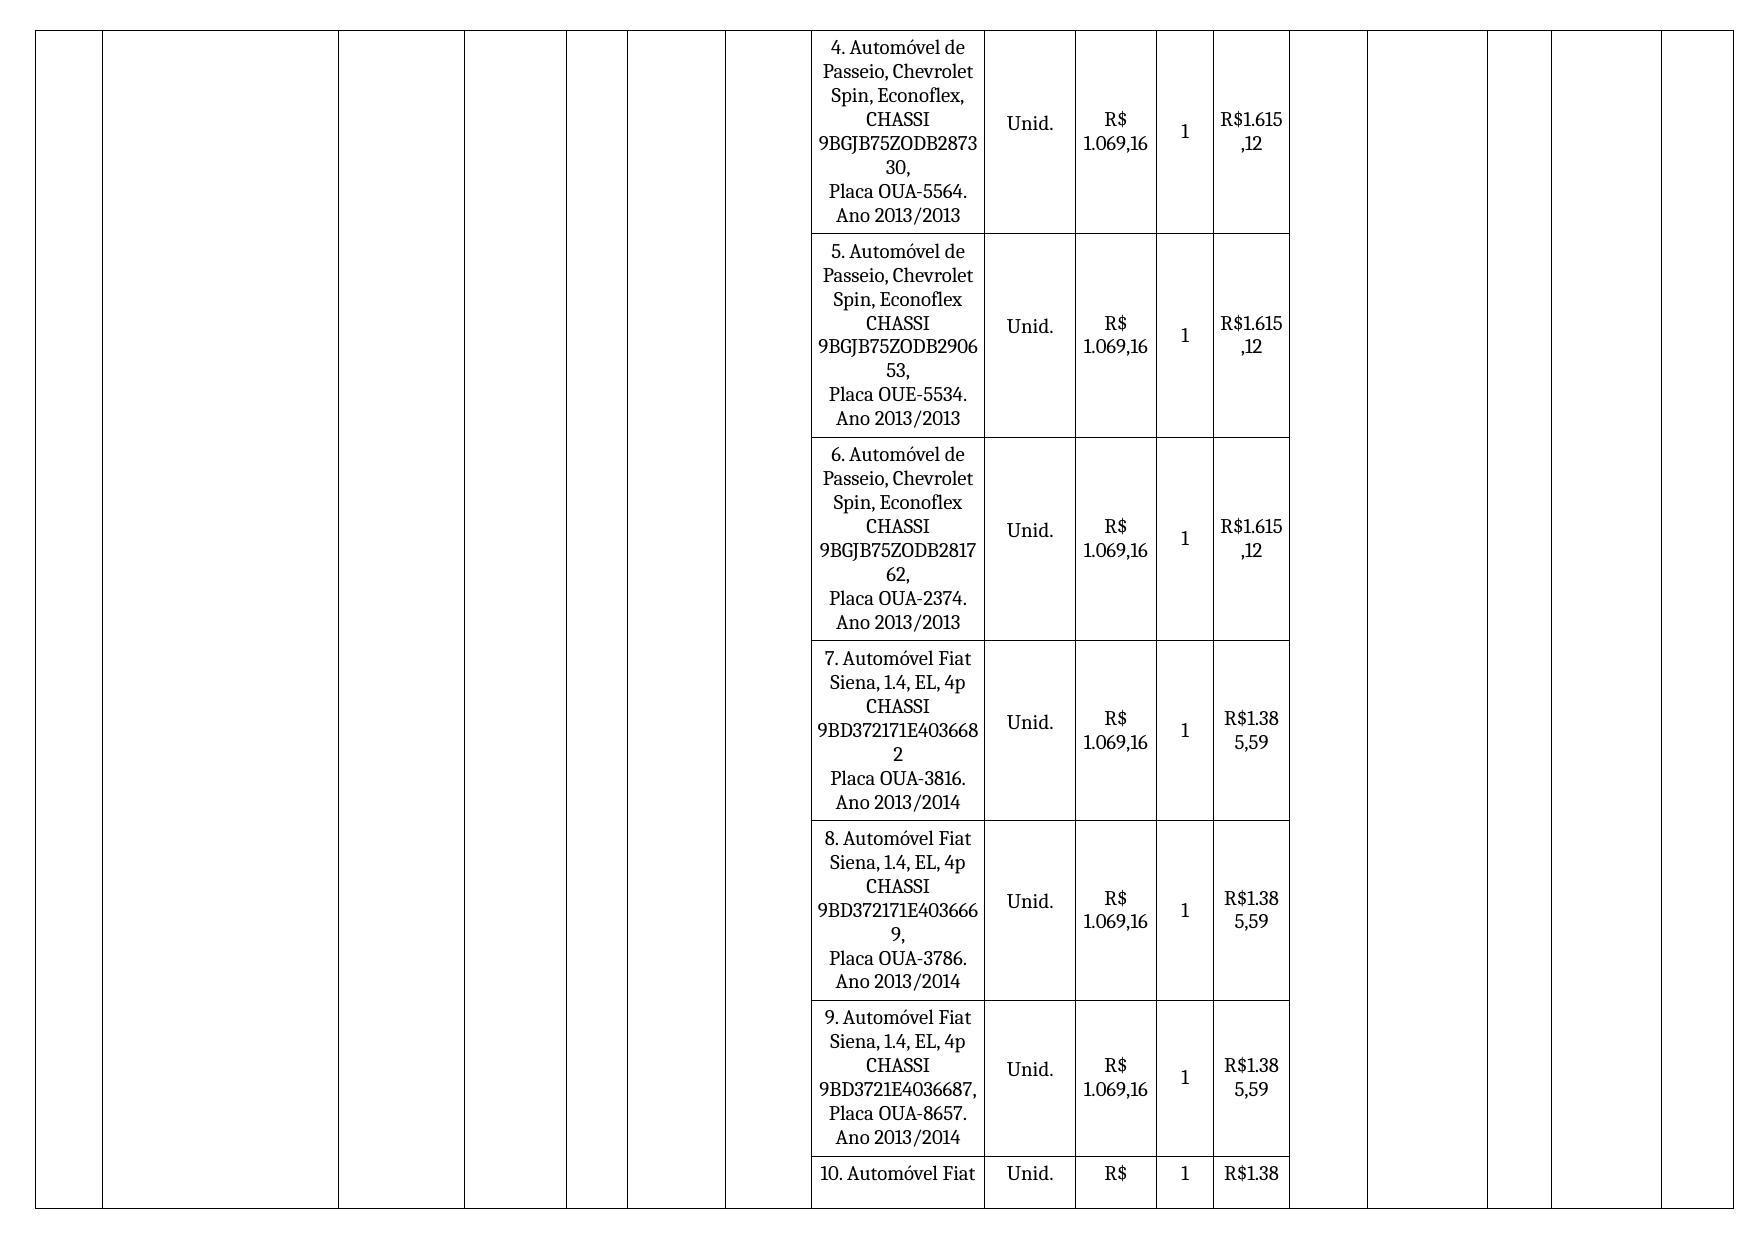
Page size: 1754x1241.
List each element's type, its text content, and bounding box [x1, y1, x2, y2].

table_cell Unid. [985, 641, 1075, 820]
table_cell R$ [1076, 1157, 1156, 1207]
table_cell [1662, 31, 1733, 1207]
table_cell 10. Automóvel Fiat [812, 1157, 984, 1207]
table_cell [567, 31, 627, 1207]
table_cell R$1.385,59 [1214, 821, 1289, 1000]
table_cell R$ 1.069,16 [1076, 821, 1156, 1000]
table_cell [465, 31, 566, 1207]
table_cell R$1.385,59 [1214, 1001, 1289, 1156]
table_cell [1488, 31, 1551, 1207]
table_cell R$1.615,12 [1214, 438, 1289, 640]
table_cell [1368, 31, 1487, 1207]
table_cell 1 [1157, 1157, 1213, 1207]
table_cell 4. Automóvel de Passeio, Chevrolet Spin, Econoflex, CHASSI 9BGJB75ZODB287330, Placa OUA-5564. Ano 2013/2013 [812, 31, 984, 233]
table_cell R$1.615,12 [1214, 31, 1289, 233]
table_cell 1 [1157, 438, 1213, 640]
table_cell [628, 31, 725, 1207]
table_cell R$1.615,12 [1214, 234, 1289, 437]
table_cell Unid. [985, 1157, 1075, 1207]
table_cell 1 [1157, 234, 1213, 437]
table_cell [1552, 31, 1661, 1207]
table_cell Unid. [985, 438, 1075, 640]
table_cell R$ 1.069,16 [1076, 234, 1156, 437]
table_cell [339, 31, 464, 1207]
table_cell R$1.38 [1214, 1157, 1289, 1207]
table_cell [726, 31, 811, 1207]
table_cell Unid. [985, 234, 1075, 437]
table_cell R$ 1.069,16 [1076, 438, 1156, 640]
table_cell [1290, 31, 1367, 1207]
table_cell [103, 31, 338, 1207]
table_cell Unid. [985, 821, 1075, 1000]
table_cell 6. Automóvel de Passeio, Chevrolet Spin, Econoflex CHASSI 9BGJB75ZODB281762, Placa OUA-2374. Ano 2013/2013 [812, 438, 984, 640]
table_cell Unid. [985, 1001, 1075, 1156]
table_cell 9. Automóvel Fiat Siena, 1.4, EL, 4p CHASSI 9BD3721E4036687, Placa OUA-8657. Ano 2013/2014 [812, 1001, 984, 1156]
table_cell 7. Automóvel Fiat Siena, 1.4, EL, 4p CHASSI 9BD372171E4036682 Placa OUA-3816. Ano 2013/2014 [812, 641, 984, 820]
table_cell R$ 1.069,16 [1076, 641, 1156, 820]
table_cell R$1.385,59 [1214, 641, 1289, 820]
table_cell R$ 1.069,16 [1076, 1001, 1156, 1156]
table_cell Unid. [985, 31, 1075, 233]
table_cell R$ 1.069,16 [1076, 31, 1156, 233]
table_cell 1 [1157, 821, 1213, 1000]
table_cell 5. Automóvel de Passeio, Chevrolet Spin, Econoflex CHASSI 9BGJB75ZODB290653, Placa OUE-5534. Ano 2013/2013 [812, 234, 984, 437]
table_cell [36, 31, 102, 1207]
table_cell 1 [1157, 1001, 1213, 1156]
table_cell 1 [1157, 31, 1213, 233]
table_cell 1 [1157, 641, 1213, 820]
table_cell 8. Automóvel Fiat Siena, 1.4, EL, 4p CHASSI 9BD372171E4036669, Placa OUA-3786. Ano 2013/2014 [812, 821, 984, 1000]
